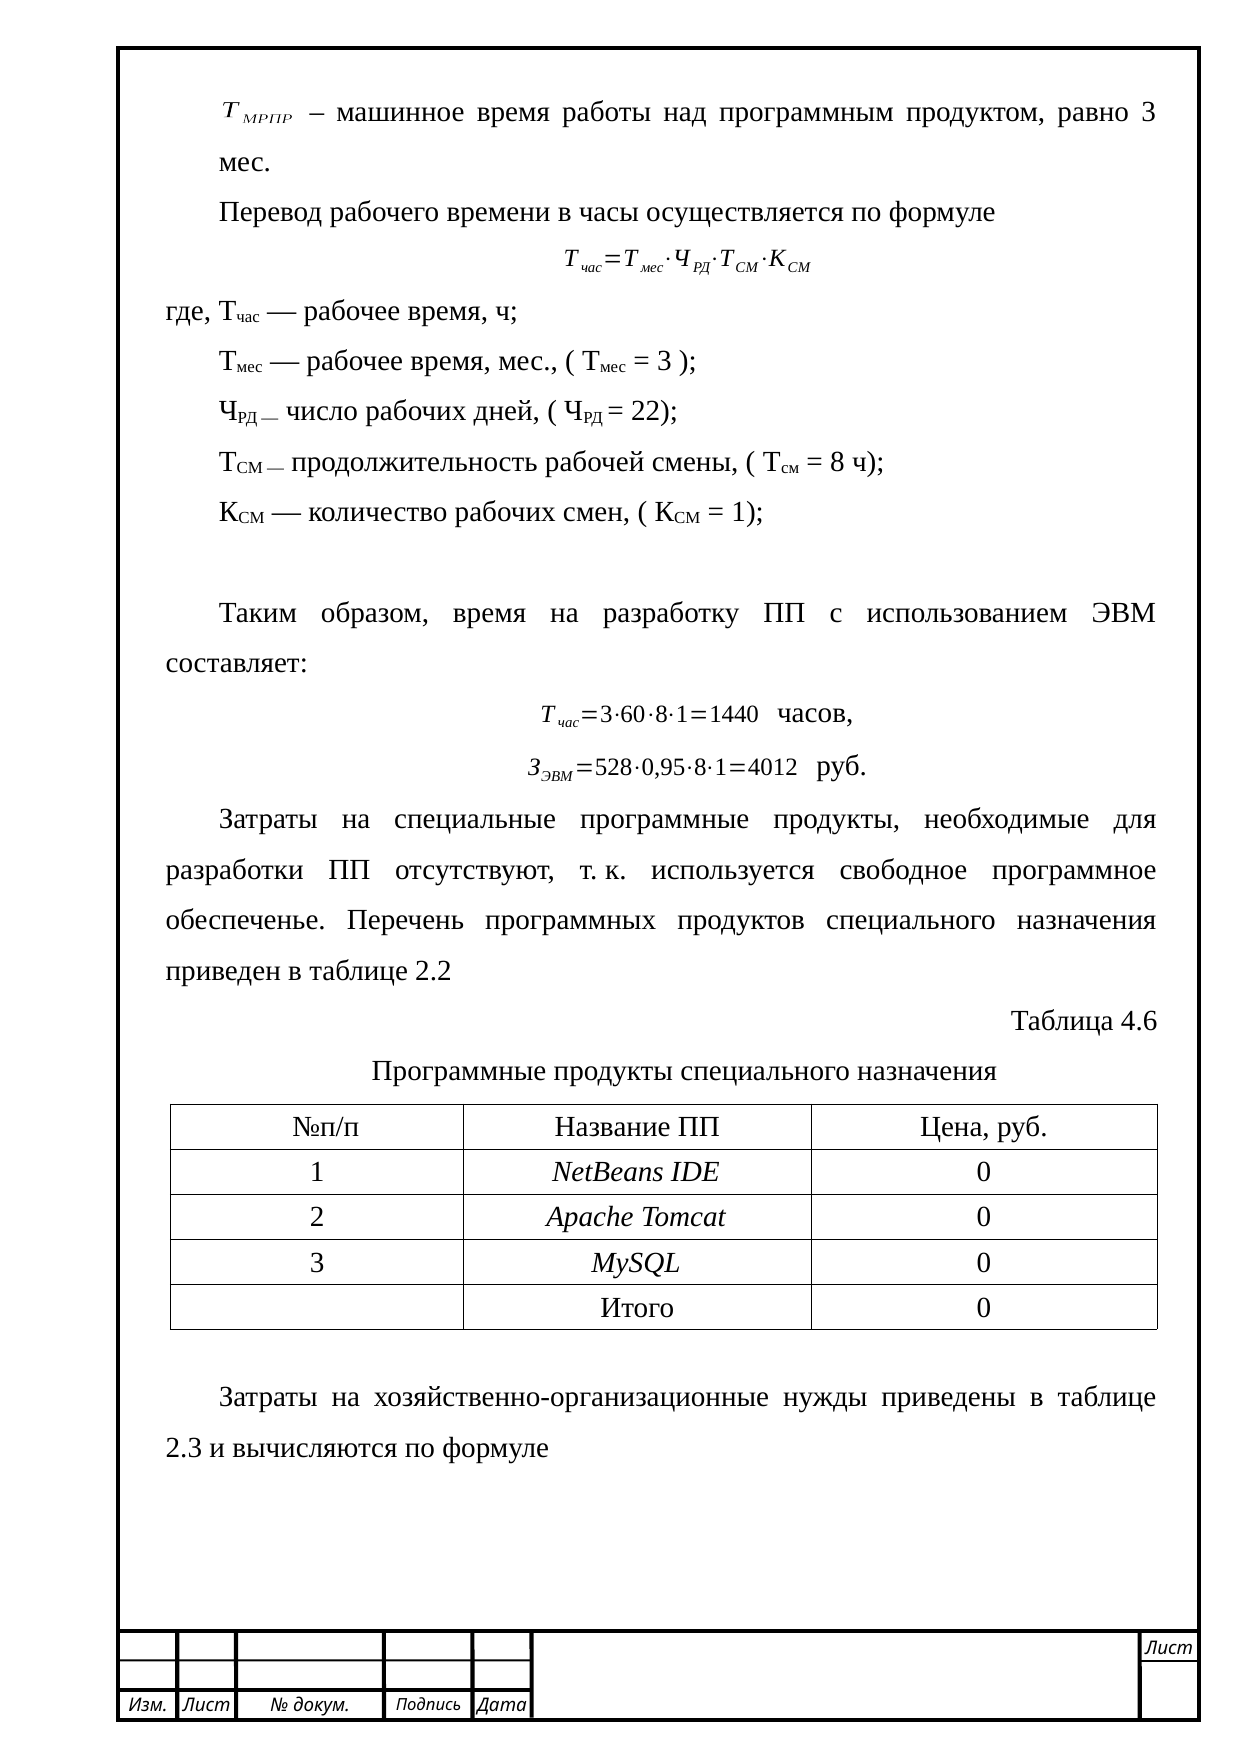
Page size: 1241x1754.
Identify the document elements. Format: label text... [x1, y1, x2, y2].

table_cell 1 [171, 1150, 463, 1194]
text где, Тчас — рабочее время, ч; [165, 293, 1157, 326]
text Таким образом, время на разработку ПП с использованием ЭВМ составляет: [165, 595, 1157, 678]
text КСМ — количество рабочих смен, ( КСМ = 1); [218, 494, 1157, 528]
text ЧРД — число рабочих дней, ( ЧРД = 22); [218, 393, 1157, 427]
text Перевод рабочего времени в часы осуществляется по формуле [218, 194, 1157, 228]
table_header №п/п [171, 1105, 463, 1149]
table_cell 0 [812, 1195, 1157, 1239]
text – машинное время работы над программным продуктом, равно 3 мес. [218, 94, 1157, 178]
table_cell Итого [464, 1285, 811, 1329]
table_cell Apache Tomcat [464, 1195, 811, 1239]
table_cell 3 [171, 1240, 463, 1284]
text Тмес — рабочее время, мес., ( Тмес = 3 ); [218, 343, 1157, 377]
text ТСМ — продолжительность рабочей смены, ( Тсм = 8 ч); [218, 444, 1157, 477]
table_header Название ПП [464, 1105, 811, 1149]
text часов, [165, 695, 1157, 732]
text Программные продукты специального назначения [165, 1053, 1157, 1087]
text Таблица 4.6 [165, 1003, 1157, 1036]
text Затраты на хозяйственно-организационные нужды приведены в таблице 2.3 и вычисляются по формуле [165, 1379, 1157, 1463]
table_header Цена, руб. [812, 1105, 1157, 1149]
table_cell 0 [812, 1240, 1157, 1284]
table_cell MySQL [464, 1240, 811, 1284]
text руб. [165, 748, 1157, 785]
table_cell 0 [812, 1285, 1157, 1329]
table_cell 0 [812, 1150, 1157, 1194]
table_cell [171, 1285, 463, 1329]
text Затраты на специальные программные продукты, необходимые для разработки ПП отсутствуют, т. к. используется свободное программное обеспеченье. Перечень программных продуктов специального назначения приведен в таблице 2.2 [165, 802, 1157, 986]
table_cell NetBeans IDE [464, 1150, 811, 1194]
table_cell 2 [171, 1195, 463, 1239]
